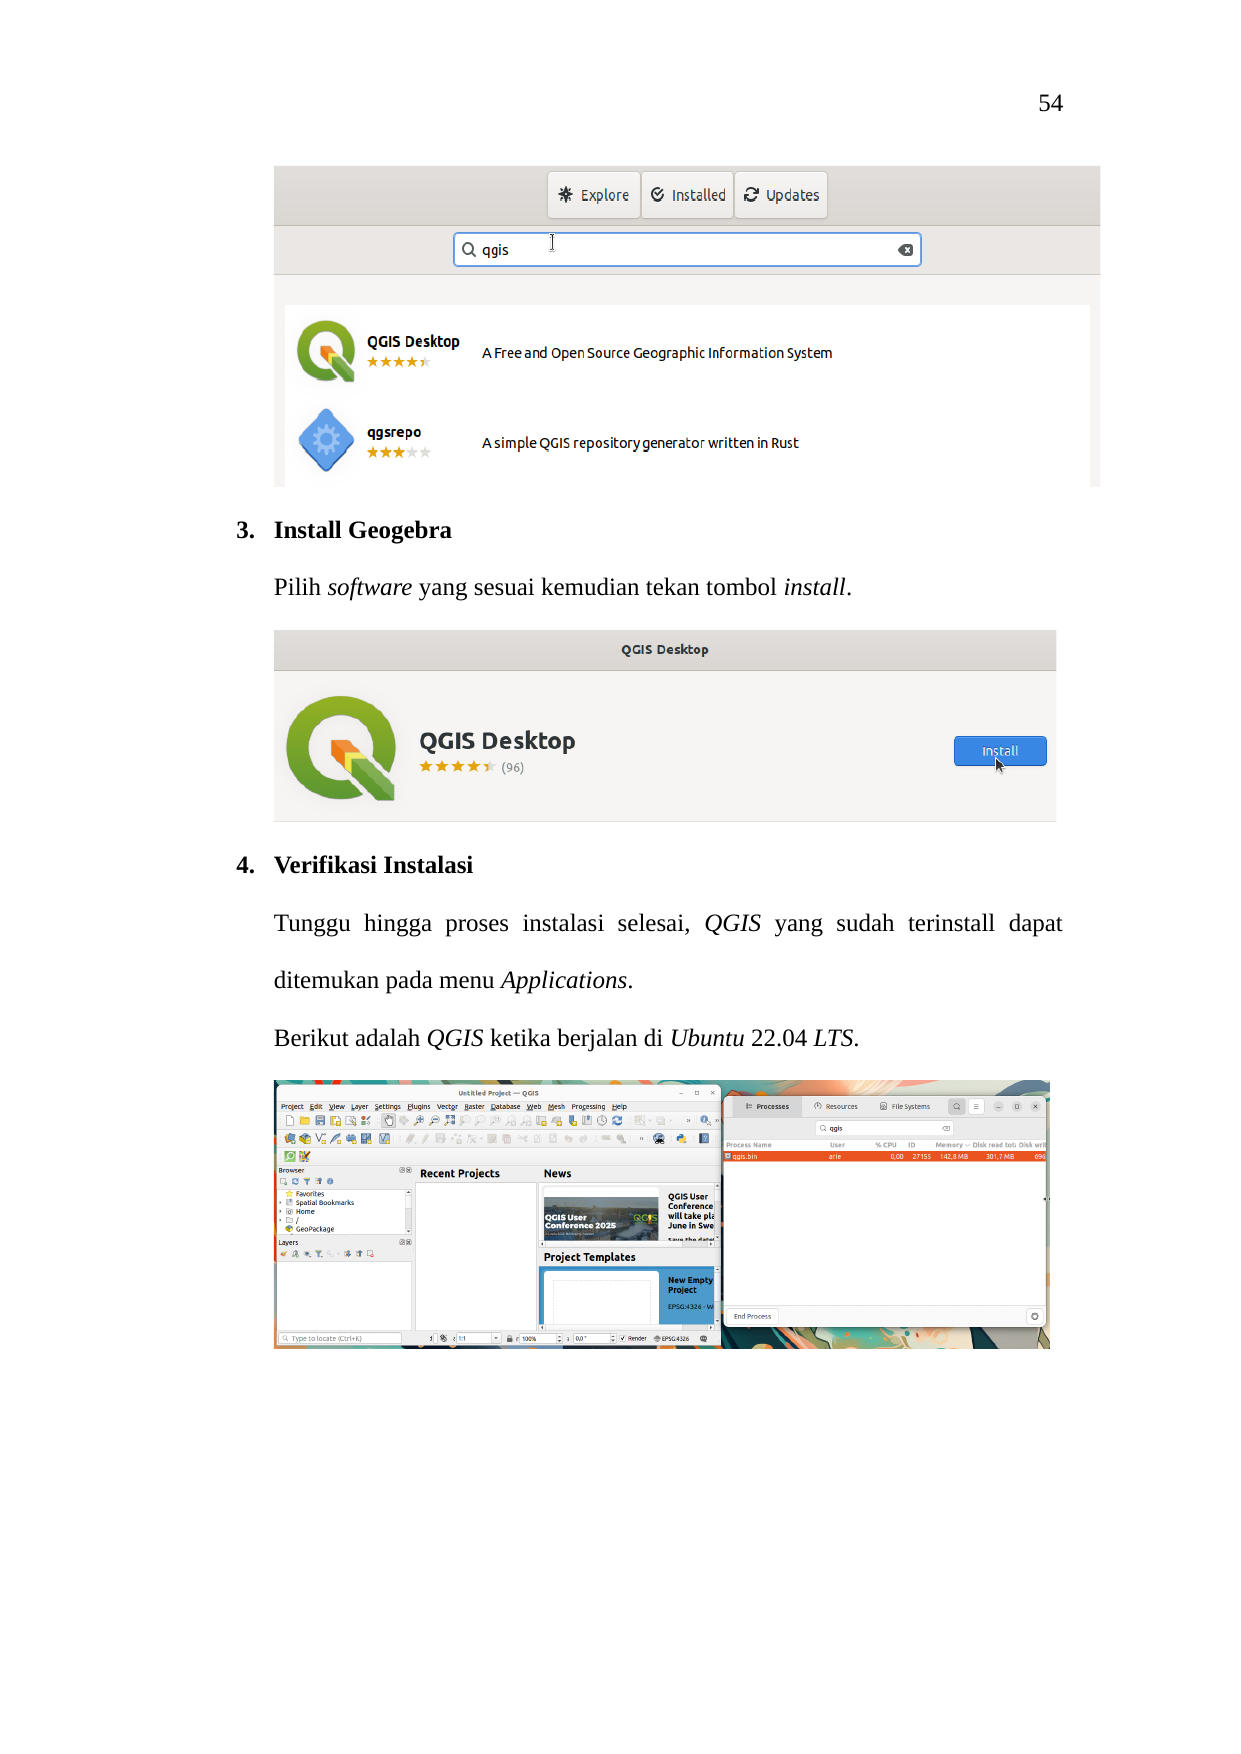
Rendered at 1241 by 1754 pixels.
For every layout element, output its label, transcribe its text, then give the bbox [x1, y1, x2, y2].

list Pilih software yang sesuai kemudian tekan tombol install. [236, 572, 1063, 601]
list Tunggu hingga proses instalasi selesai, QGIS yang sudah terinstall dapat ditemukan pada menu Applications. [236, 908, 1063, 994]
list Install Geogebra [236, 515, 1063, 544]
picture [273, 165, 1101, 487]
picture [273, 630, 1057, 822]
list Berikut adalah QGIS ketika berjalan di Ubuntu 22.04 LTS. [236, 1023, 1063, 1052]
list Verifikasi Instalasi [236, 850, 1063, 879]
picture [273, 1080, 1050, 1349]
